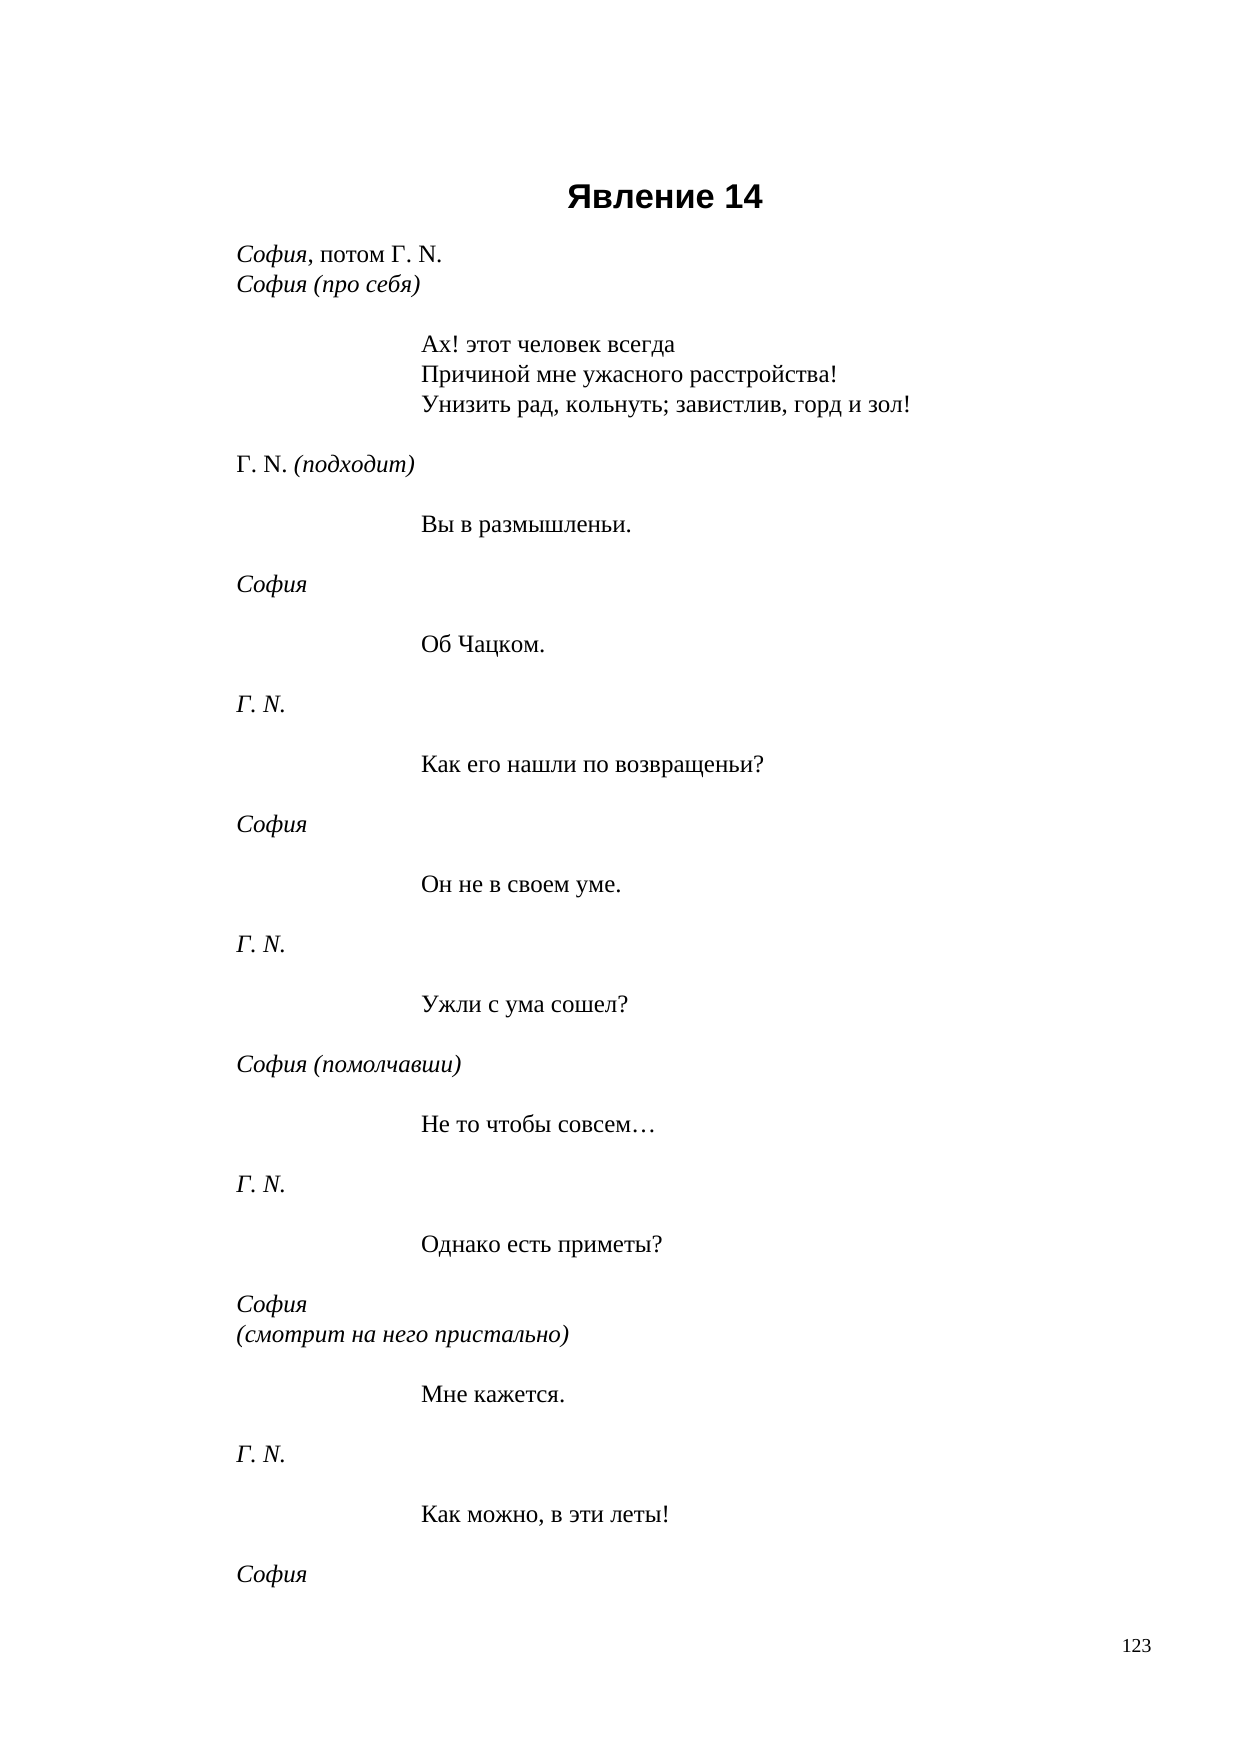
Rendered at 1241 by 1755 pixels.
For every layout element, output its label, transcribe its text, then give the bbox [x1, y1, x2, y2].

text Г. N. [236, 1439, 1168, 1468]
text Явление 14 [252, 176, 1077, 216]
text Г. N. [236, 1169, 1168, 1198]
text София [236, 1289, 1168, 1318]
text Как можно, в эти леты! [421, 1499, 1168, 1528]
text София (про себя) [236, 269, 1168, 298]
text Г. N. (подходит) [236, 449, 1168, 477]
text (смотрит на него пристально) [236, 1319, 1168, 1348]
text Однако есть приметы? [421, 1229, 1168, 1258]
text Не то чтобы совсем… [421, 1109, 1168, 1137]
text София, потом Г. N. [236, 239, 1168, 268]
text Г. N. [236, 929, 1168, 957]
text Ужли с ума сошел? [421, 989, 1168, 1017]
text София [236, 809, 1168, 837]
text София [236, 1559, 1168, 1588]
text София [236, 569, 1168, 597]
text Вы в размышленьи. [421, 509, 1168, 537]
text Причиной мне ужасного расстройства! Унизить рад, кольнуть; завистлив, горд и зол! [421, 359, 913, 418]
text Как его нашли по возвращеньи? [421, 749, 1168, 777]
text Ах! этот человек всегда [421, 329, 1168, 358]
text Об Чацком. [421, 629, 1168, 657]
text Мне кажется. [421, 1379, 1168, 1408]
text София (помолчавши) [236, 1049, 1168, 1077]
text Он не в своем уме. [421, 869, 1168, 897]
text Г. N. [236, 689, 1168, 717]
